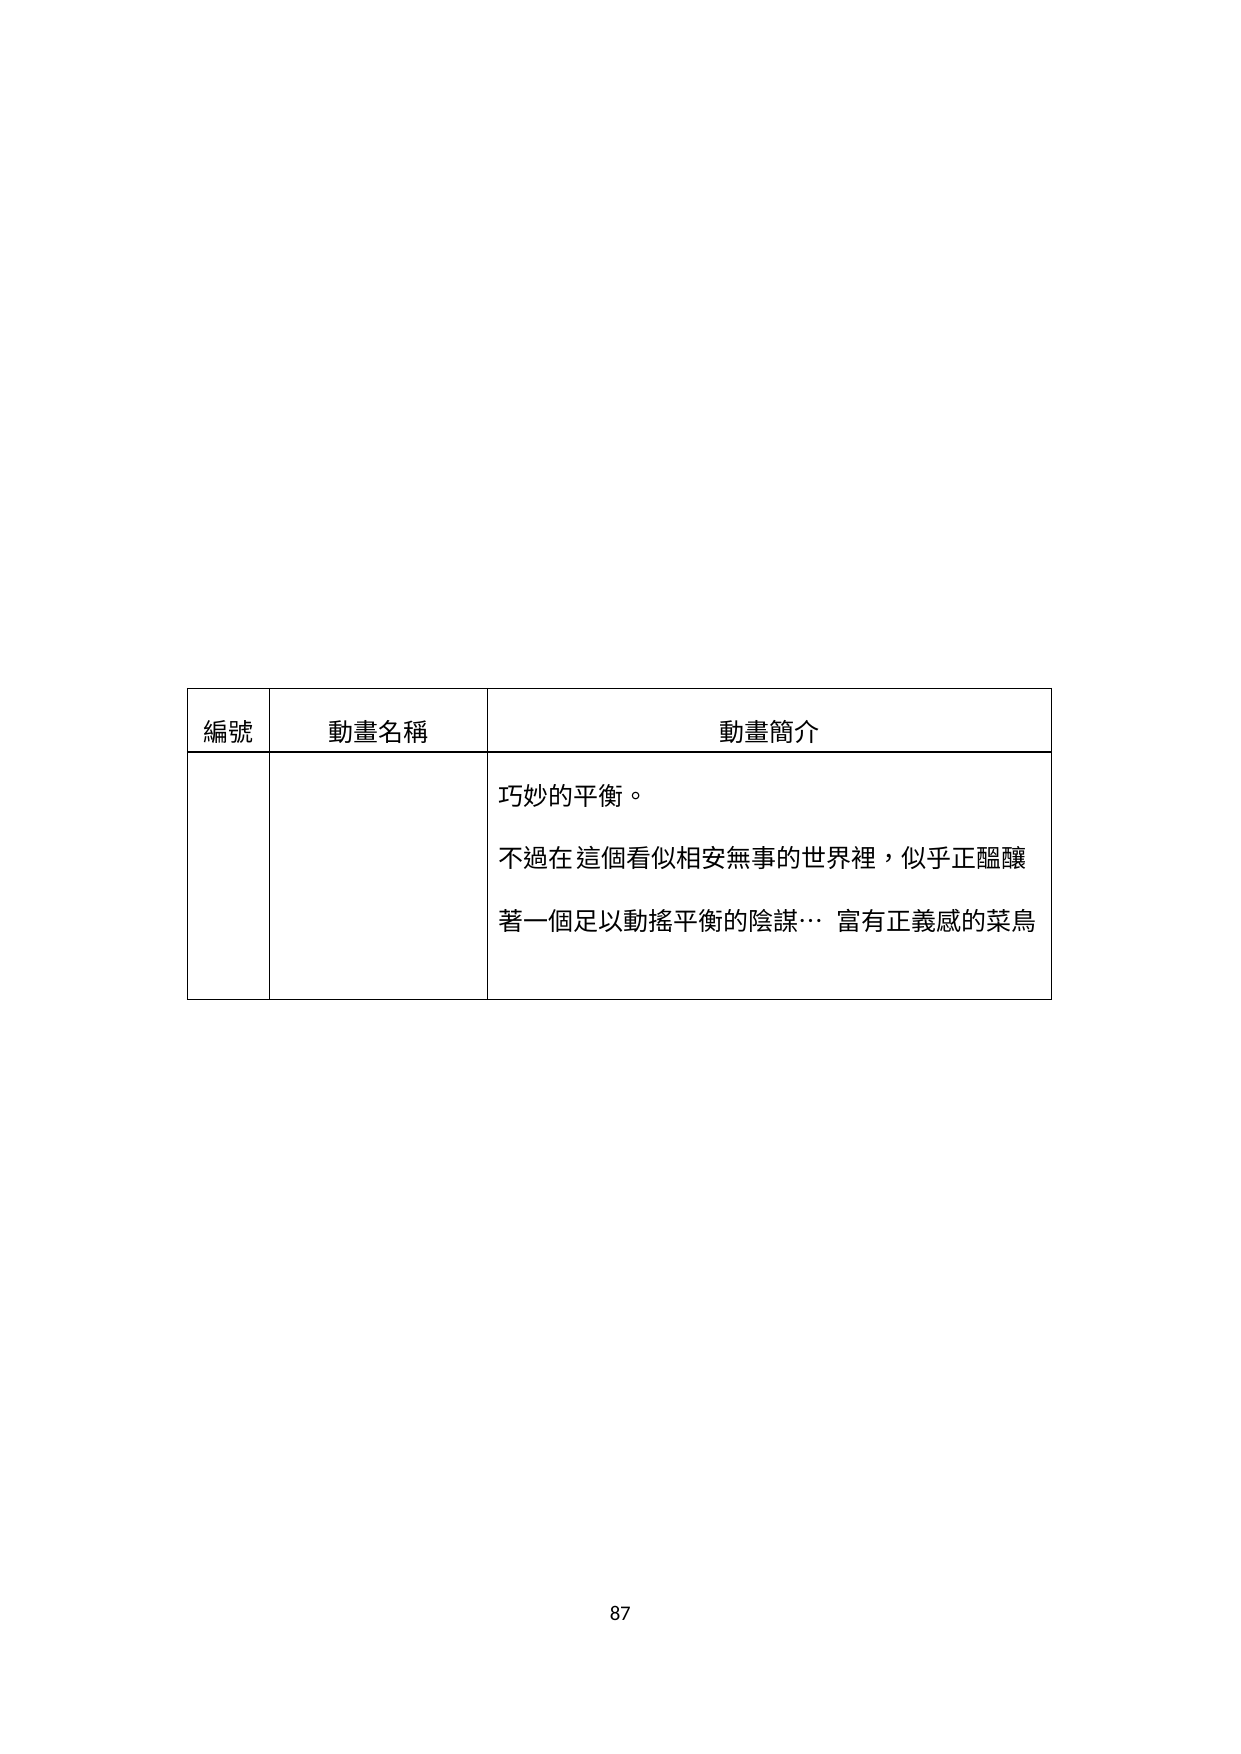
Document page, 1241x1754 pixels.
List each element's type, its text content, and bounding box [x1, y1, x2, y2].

table_cell [270, 753, 487, 999]
table_cell 巧妙的平衡。 不過在 這個看似相安無事的世界裡，似乎正醞釀著一個足以動搖平衡的陰謀… 富有正義感的菜鳥 [488, 753, 1051, 999]
table_header 動畫名稱 [270, 689, 487, 751]
table_header 動畫簡介 [488, 689, 1051, 751]
table_header 編號 [188, 689, 269, 751]
table_cell [188, 753, 269, 999]
